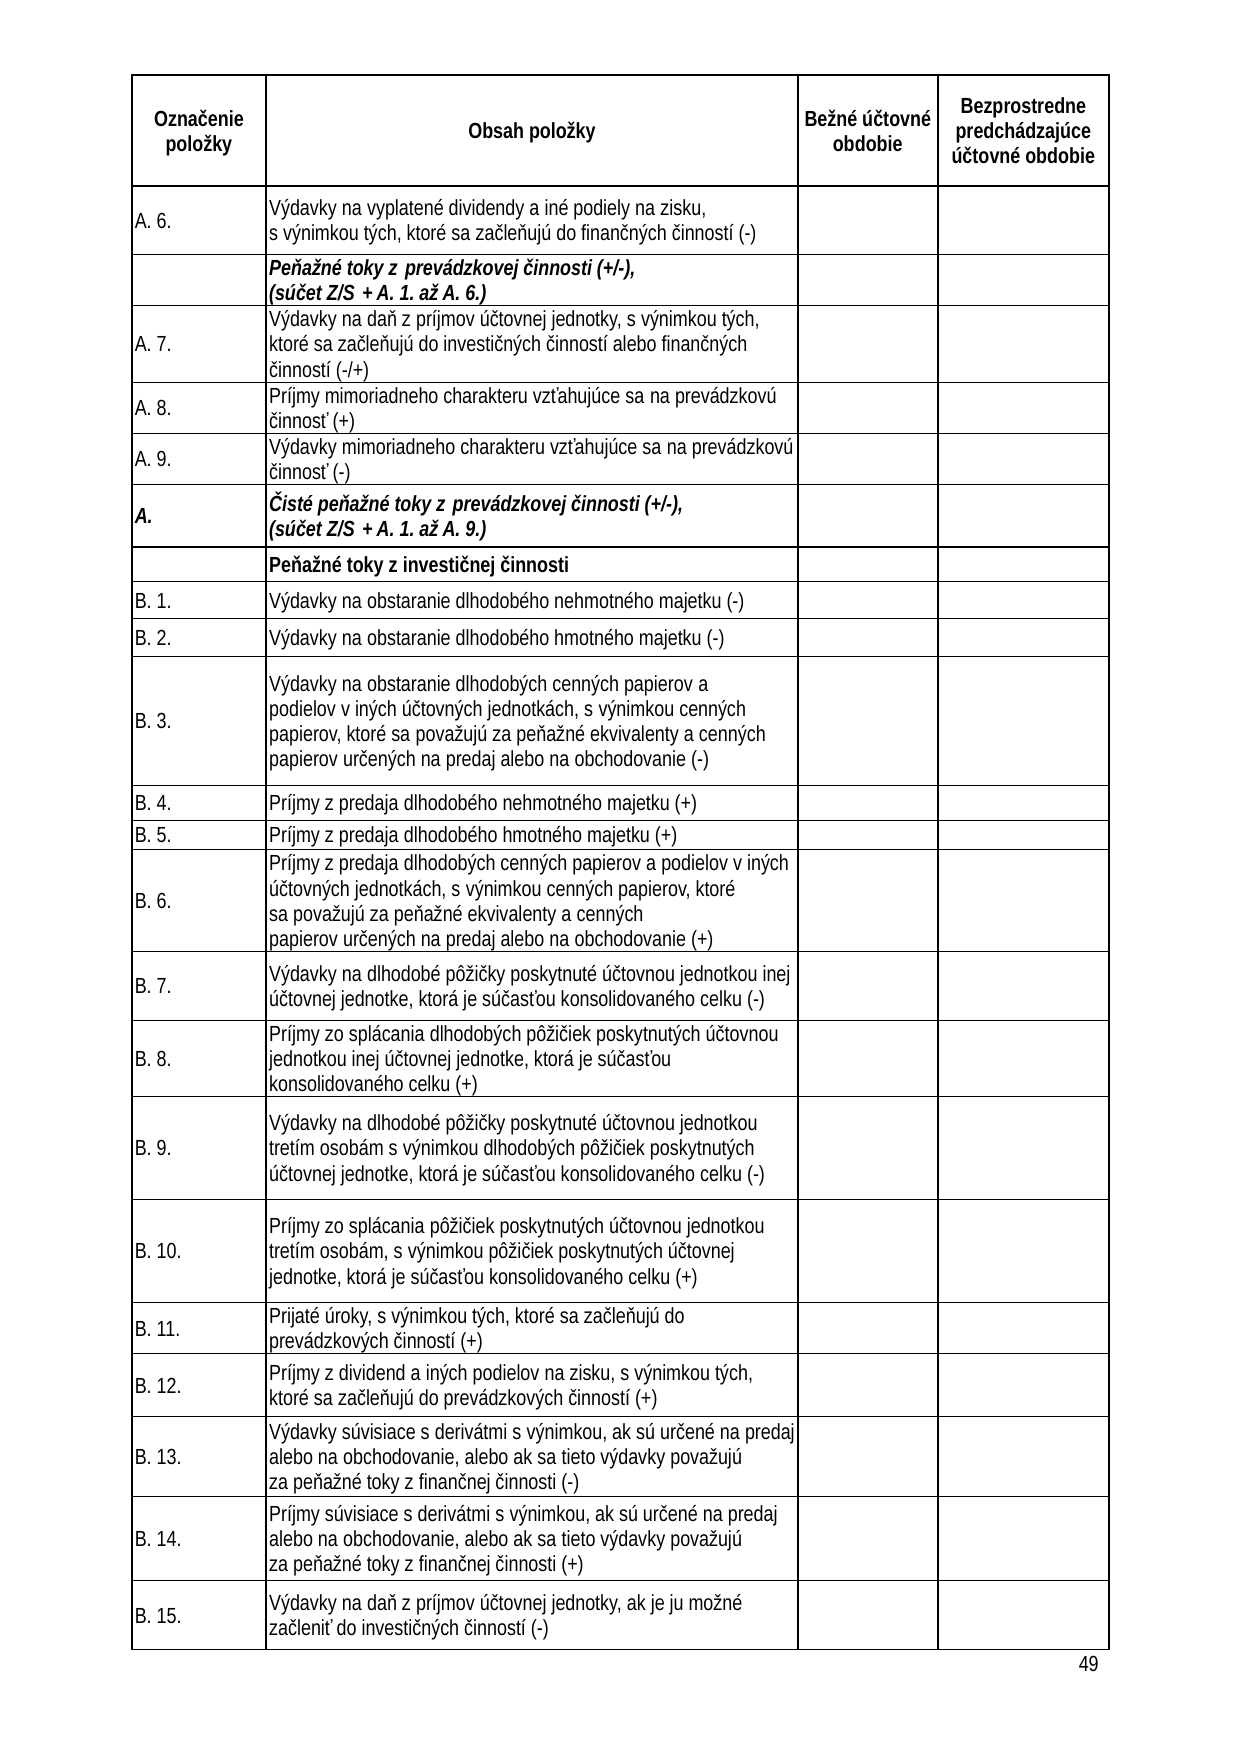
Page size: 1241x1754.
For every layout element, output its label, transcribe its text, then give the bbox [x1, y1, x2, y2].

table_cell B. 1. [133, 582, 265, 618]
table_cell [939, 952, 1108, 1019]
table_cell [939, 1497, 1108, 1580]
table_cell [799, 1021, 937, 1096]
table_cell B. 7. [133, 952, 265, 1019]
table_cell B. 11. [133, 1303, 265, 1353]
table_cell [939, 657, 1108, 785]
table_cell [939, 187, 1108, 254]
table_cell B. 14. [133, 1497, 265, 1580]
table_cell Príjmy zo splácania pôžičiek poskytnutých účtovnou jednotkou tretím osobám, s výnimkou pôžičiek poskytnutých účtovnej jednotke, ktorá je súčasťou konsolidovaného celku (+) [267, 1200, 797, 1302]
table_cell Čisté peňažné toky z prevádzkovej činnosti (+/-), (súčet Z/S + A. 1. až A. 9.) [267, 485, 797, 546]
table_cell [939, 255, 1108, 305]
table_cell Výdavky na obstaranie dlhodobých cenných papierov a podielov v iných účtovných jednotkách, s výnimkou cenných papierov, ktoré sa považujú za peňažné ekvivalenty a cenných papierov určených na predaj alebo na obchodovanie (-) [267, 657, 797, 785]
table_cell [799, 952, 937, 1019]
table_cell A. 9. [133, 434, 265, 484]
table_cell [939, 786, 1108, 819]
table_cell [799, 1200, 937, 1302]
table_cell [799, 548, 937, 581]
table_cell B. 4. [133, 786, 265, 819]
table_cell [799, 850, 937, 951]
table_cell Príjmy z predaja dlhodobého nehmotného majetku (+) [267, 786, 797, 819]
table_cell [939, 1021, 1108, 1096]
table_cell [939, 1097, 1108, 1199]
table_cell Výdavky na daň z príjmov účtovnej jednotky, ak je ju možné začleniť do investičných činností (-) [267, 1581, 797, 1649]
table_cell [133, 548, 265, 581]
table_cell Výdavky na daň z príjmov účtovnej jednotky, s výnimkou tých, ktoré sa začleňujú do investičných činností alebo finančných činností (-/+) [267, 306, 797, 382]
table_cell B. 13. [133, 1417, 265, 1496]
table_cell Peňažné toky z prevádzkovej činnosti (+/-), (súčet Z/S + A. 1. až A. 6.) [267, 255, 797, 305]
table_cell Výdavky na obstaranie dlhodobého hmotného majetku (-) [267, 619, 797, 656]
table_cell A. 6. [133, 187, 265, 254]
table_cell B. 3. [133, 657, 265, 785]
table_cell Príjmy zo splácania dlhodobých pôžičiek poskytnutých účtovnou jednotkou inej účtovnej jednotke, ktorá je súčasťou konsolidovaného celku (+) [267, 1021, 797, 1096]
table_cell Príjmy súvisiace s derivátmi s výnimkou, ak sú určené na predaj alebo na obchodovanie, alebo ak sa tieto výdavky považujú za peňažné toky z finančnej činnosti (+) [267, 1497, 797, 1580]
table_cell [799, 657, 937, 785]
table_cell [939, 1200, 1108, 1302]
table_cell [799, 1354, 937, 1416]
table_cell Príjmy z predaja dlhodobých cenných papierov a podielov v iných účtovných jednotkách, s výnimkou cenných papierov, ktoré sa považujú za peňažné ekvivalenty a cenných papierov určených na predaj alebo na obchodovanie (+) [267, 850, 797, 951]
table_cell B. 6. [133, 850, 265, 951]
table_cell B. 10. [133, 1200, 265, 1302]
table_header Obsah položky [267, 76, 797, 185]
table_cell Výdavky na vyplatené dividendy a iné podiely na zisku, s výnimkou tých, ktoré sa začleňujú do finančných činností (-) [267, 187, 797, 254]
table_cell Peňažné toky z investičnej činnosti [267, 548, 797, 581]
table_cell [939, 1354, 1108, 1416]
table_cell [799, 1497, 937, 1580]
table_cell A. 8. [133, 383, 265, 433]
table_cell [799, 619, 937, 656]
table_cell [939, 1417, 1108, 1496]
table_cell [799, 786, 937, 819]
table_cell B. 2. [133, 619, 265, 656]
table_cell [799, 1417, 937, 1496]
table_cell B. 8. [133, 1021, 265, 1096]
table_cell [799, 1097, 937, 1199]
table_cell [939, 434, 1108, 484]
table_cell [939, 1581, 1108, 1649]
table_cell A. [133, 485, 265, 546]
table_cell [799, 383, 937, 433]
table_cell Výdavky súvisiace s derivátmi s výnimkou, ak sú určené na predaj alebo na obchodovanie, alebo ak sa tieto výdavky považujú za peňažné toky z finančnej činnosti (-) [267, 1417, 797, 1496]
table_cell [939, 306, 1108, 382]
table_cell [799, 821, 937, 849]
table_cell [939, 1303, 1108, 1353]
table_header Označenie položky [133, 76, 265, 185]
table_cell Príjmy z dividend a iných podielov na zisku, s výnimkou tých, ktoré sa začleňujú do prevádzkových činností (+) [267, 1354, 797, 1416]
table_cell A. 7. [133, 306, 265, 382]
table_cell Príjmy z predaja dlhodobého hmotného majetku (+) [267, 821, 797, 849]
table_cell Prijaté úroky, s výnimkou tých, ktoré sa začleňujú do prevádzkových činností (+) [267, 1303, 797, 1353]
table_cell B. 12. [133, 1354, 265, 1416]
table_cell [939, 850, 1108, 951]
table_header Bežné účtovné obdobie [799, 76, 937, 185]
table_cell [799, 187, 937, 254]
table_cell [939, 821, 1108, 849]
table_cell [799, 582, 937, 618]
table_cell [799, 306, 937, 382]
table_cell Výdavky na obstaranie dlhodobého nehmotného majetku (-) [267, 582, 797, 618]
table_cell [799, 1303, 937, 1353]
table_cell [799, 255, 937, 305]
table_cell B. 5. [133, 821, 265, 849]
table_cell [133, 255, 265, 305]
table_cell Príjmy mimoriadneho charakteru vzťahujúce sa na prevádzkovú činnosť (+) [267, 383, 797, 433]
table_cell Výdavky na dlhodobé pôžičky poskytnuté účtovnou jednotkou tretím osobám s výnimkou dlhodobých pôžičiek poskytnutých účtovnej jednotke, ktorá je súčasťou konsolidovaného celku (-) [267, 1097, 797, 1199]
table_cell [939, 619, 1108, 656]
table_cell [939, 548, 1108, 581]
table_cell [939, 383, 1108, 433]
table_cell [939, 582, 1108, 618]
table_cell B. 9. [133, 1097, 265, 1199]
table_cell Výdavky mimoriadneho charakteru vzťahujúce sa na prevádzkovú činnosť (-) [267, 434, 797, 484]
table_header Bezprostredne predchádzajúce účtovné obdobie [939, 76, 1108, 185]
table_cell [799, 1581, 937, 1649]
table_cell [799, 485, 937, 546]
table_cell [939, 485, 1108, 546]
table_cell Výdavky na dlhodobé pôžičky poskytnuté účtovnou jednotkou inej účtovnej jednotke, ktorá je súčasťou konsolidovaného celku (-) [267, 952, 797, 1019]
table_cell B. 15. [133, 1581, 265, 1649]
table_cell [799, 434, 937, 484]
